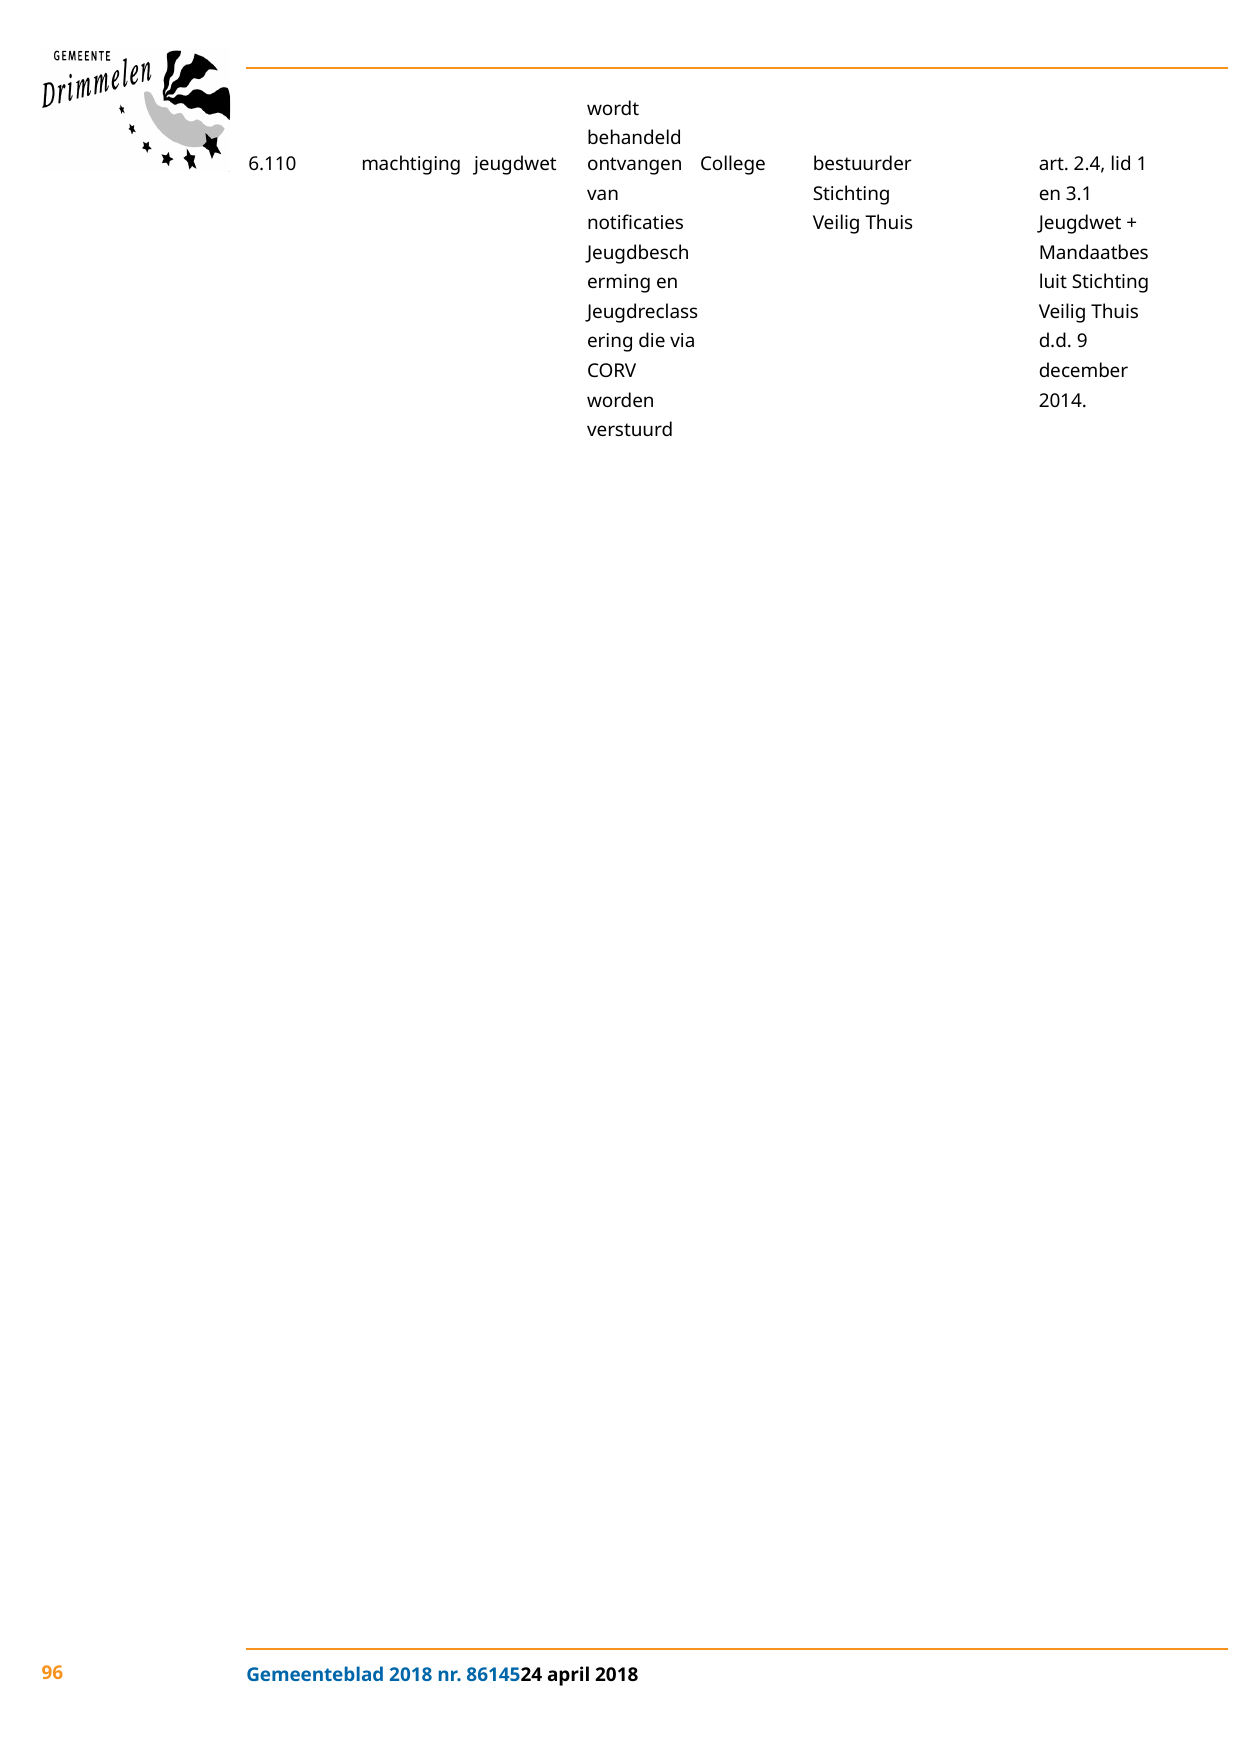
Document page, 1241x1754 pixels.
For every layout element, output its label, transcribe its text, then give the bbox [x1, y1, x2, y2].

table_cell [926, 95, 1038, 150]
table_cell [474, 95, 587, 150]
table_cell wordt behandeld [587, 95, 700, 150]
table_cell College [700, 150, 813, 442]
picture [41, 47, 231, 172]
table_cell [361, 95, 474, 150]
table_cell [813, 95, 926, 150]
table_cell [700, 95, 813, 150]
table_cell bestuurder Stichting Veilig Thuis [813, 150, 926, 442]
table_cell machtiging [361, 150, 474, 442]
table_cell [1039, 95, 1152, 150]
table_cell [926, 150, 1038, 442]
table_cell [248, 95, 361, 150]
table_cell 6.110 [248, 150, 361, 442]
table_cell jeugdwet [474, 150, 587, 442]
table_cell art. 2.4, lid 1 en 3.1 Jeugdwet + Mandaatbesluit Stichting Veilig Thuis d.d. 9 december 2014. [1039, 150, 1152, 442]
table_cell ontvangen van notificaties Jeugdbescherming en Jeugdreclassering die via CORV worden verstuurd [587, 150, 700, 442]
